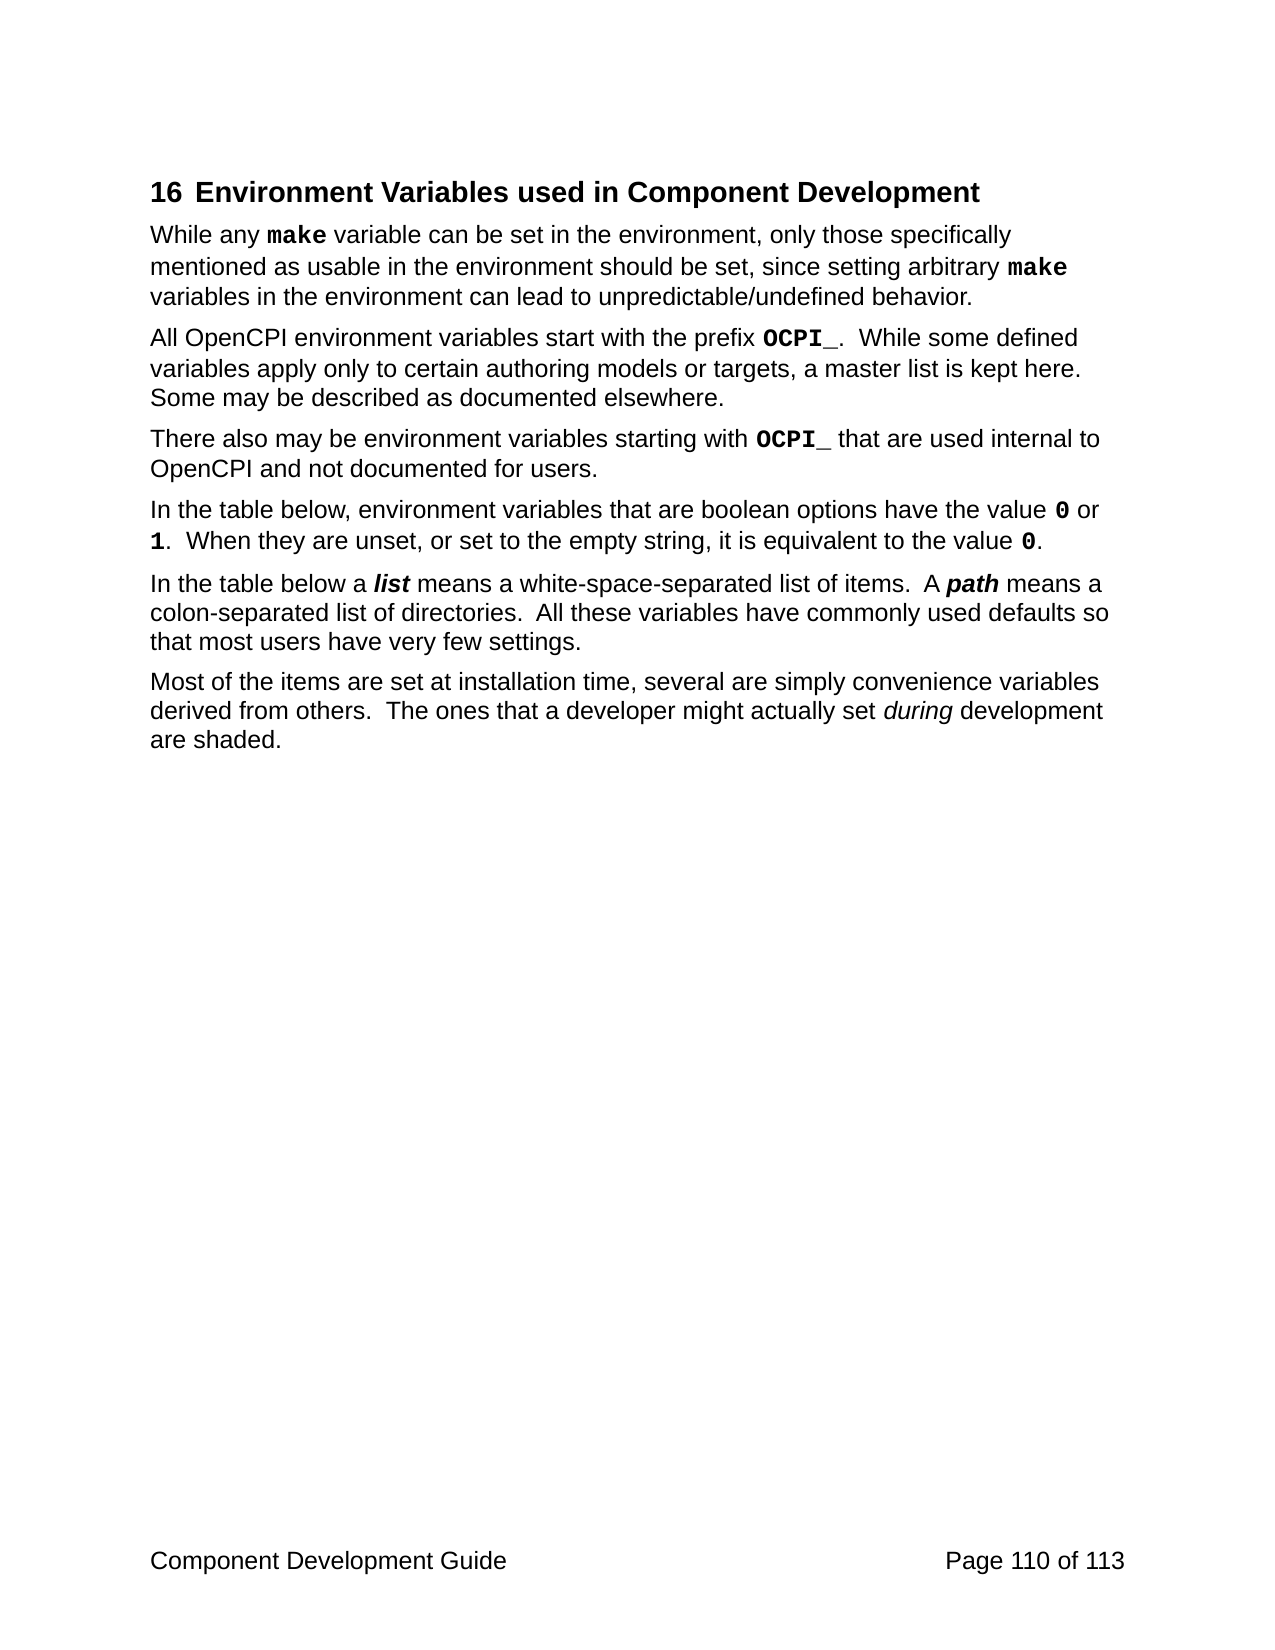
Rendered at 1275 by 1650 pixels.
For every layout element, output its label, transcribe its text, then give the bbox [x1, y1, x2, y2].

subtitle Environment Variables used in Component Development [150, 175, 1125, 208]
text While any make variable can be set in the environment, only those specifically mentioned as usable in the environment should be set, since setting arbitrary make variables in the environment can lead to unpredictable/undefined behavior. [150, 221, 1125, 311]
text All OpenCPI environment variables start with the prefix OCPI_. While some defined variables apply only to certain authoring models or targets, a master list is kept here. Some may be described as documented elsewhere. [150, 323, 1125, 412]
text In the table below a list means a white-space-separated list of items. A path means a colon-separated list of directories. All these variables have commonly used defaults so that most users have very few settings. [150, 569, 1125, 655]
text There also may be environment variables starting with OCPI_ that are used internal to OpenCPI and not documented for users. [150, 423, 1125, 483]
text In the table below, environment variables that are boolean options have the value 0 or 1. When they are unset, or set to the empty string, it is equivalent to the value 0. [150, 495, 1125, 557]
text Most of the items are set at installation time, several are simply convenience variables derived from others. The ones that a developer might actually set during development are shaded. [150, 667, 1125, 753]
